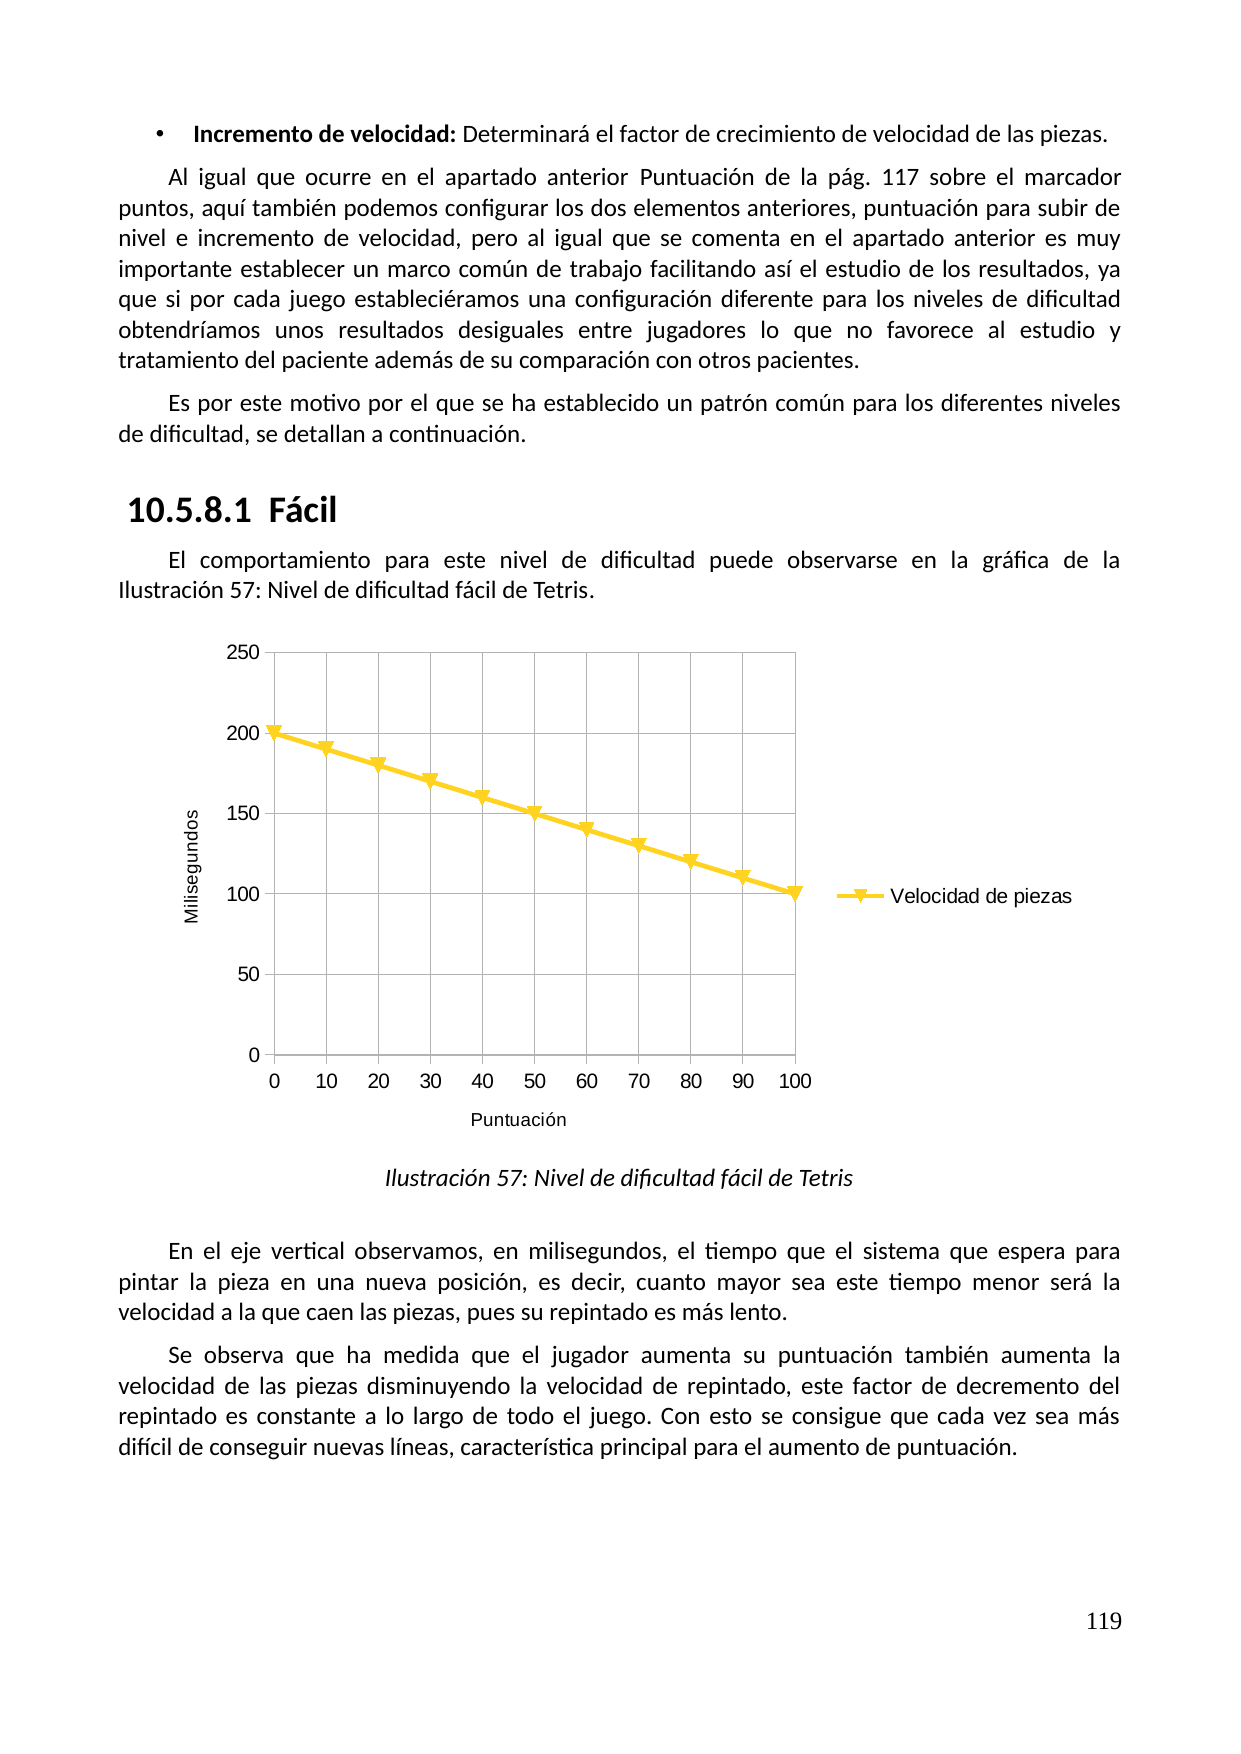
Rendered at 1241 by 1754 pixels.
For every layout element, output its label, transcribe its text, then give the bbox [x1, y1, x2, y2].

list Incremento de velocidad: Determinará el factor de crecimiento de velocidad de las piezas. [156, 118, 1122, 149]
text Al igual que ocurre en el apartado anterior Puntuación de la pág. 117 sobre el marcador puntos, aquí también podemos configurar los dos elementos anteriores, puntuación para subir de nivel e incremento de velocidad, pero al igual que se comenta en el apartado anterior es muy importante establecer un marco común de trabajo facilitando así el estudio de los resultados, ya que si por cada juego estableciéramos una configuración diferente para los niveles de dificultad obtendríamos unos resultados desiguales entre jugadores lo que no favorece al estudio y tratamiento del paciente además de su comparación con otros pacientes. [118, 161, 1122, 375]
text El comportamiento para este nivel de dificultad puede observarse en la gráfica de la Ilustración 57: Nivel de dificultad fácil de Tetris. [118, 544, 1122, 605]
text Ilustración 57: Nivel de dificultad fácil de Tetris [148, 1162, 1092, 1192]
subtitle Fácil [118, 486, 1122, 532]
text En el eje vertical observamos, en milisegundos, el tiempo que el sistema que espera para pintar la pieza en una nueva posición, es decir, cuanto mayor sea este tiempo menor será la velocidad a la que caen las piezas, pues su repintado es más lento. [118, 1235, 1122, 1327]
text Se observa que ha medida que el jugador aumenta su puntuación también aumenta la velocidad de las piezas disminuyendo la velocidad de repintado, este factor de decremento del repintado es constante a lo largo de todo el juego. Con esto se consigue que cada vez sea más difícil de conseguir nuevas líneas, característica principal para el aumento de puntuación. [118, 1339, 1122, 1461]
text Es por este motivo por el que se ha establecido un patrón común para los diferentes niveles de dificultad, se detallan a continuación. [118, 387, 1122, 448]
